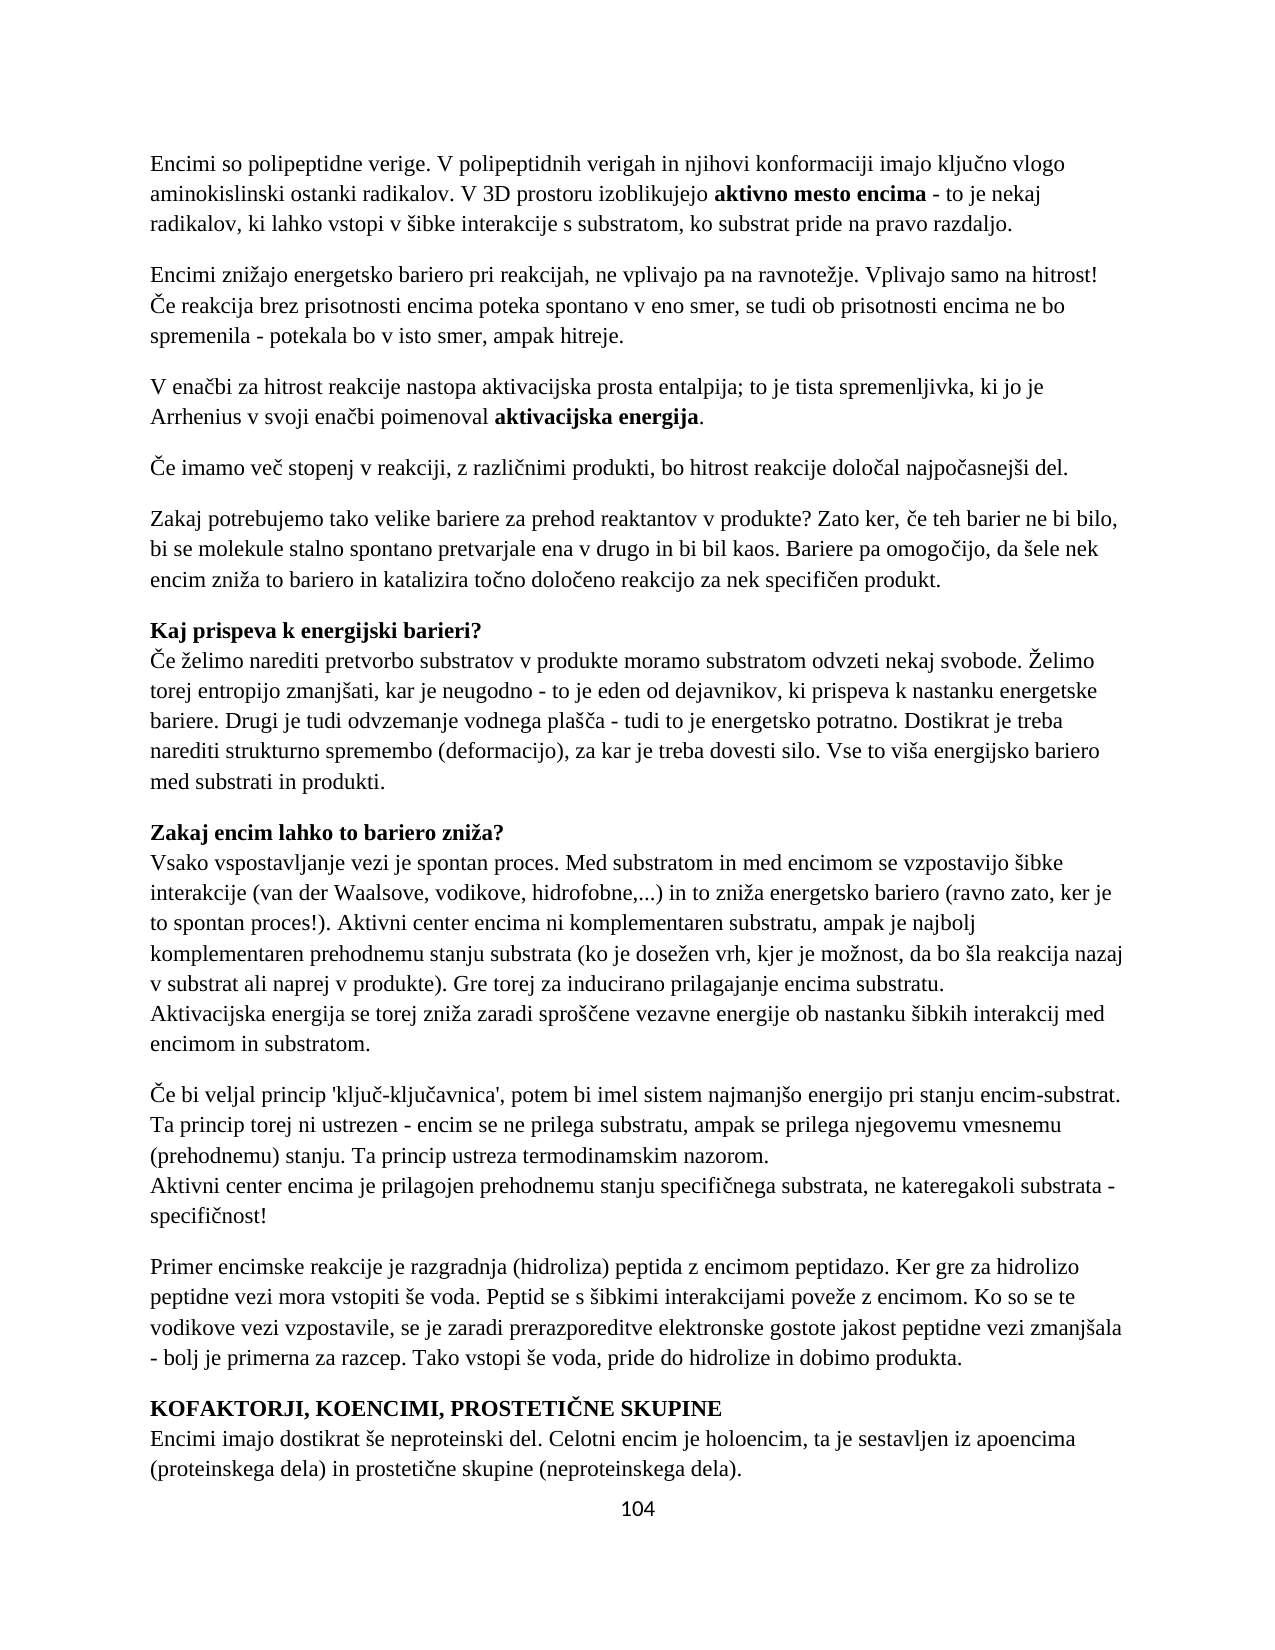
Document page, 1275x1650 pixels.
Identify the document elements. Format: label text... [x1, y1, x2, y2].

text V enačbi za hitrost reakcije nastopa aktivacijska prosta entalpija; to je tista spremenljivka, ki jo je Arrhenius v svoji enačbi poimenoval aktivacijska energija. [150, 373, 1125, 429]
text Zakaj potrebujemo tako velike bariere za prehod reaktantov v produkte? Zato ker, če teh barier ne bi bilo, bi se molekule stalno spontano pretvarjale ena v drugo in bi bil kaos. Bariere pa omogočijo, da šele nek encim zniža to bariero in katalizira točno določeno reakcijo za nek specifičen produkt. [150, 505, 1125, 592]
text Če imamo več stopenj v reakciji, z različnimi produkti, bo hitrost reakcije določal najpočasnejši del. [150, 454, 1125, 481]
text Encimi znižajo energetsko bariero pri reakcijah, ne vplivajo pa na ravnotežje. Vplivajo samo na hitrost! Če reakcija brez prisotnosti encima poteka spontano v eno smer, se tudi ob prisotnosti encima ne bo spremenila - potekala bo v isto smer, ampak hitreje. [150, 261, 1125, 348]
text Zakaj encim lahko to bariero zniža? Vsako vspostavljanje vezi je spontan proces. Med substratom in med encimom se vzpostavijo šibke interakcije (van der Waalsove, vodikove, hidrofobne,...) in to zniža energetsko bariero (ravno zato, ker je to spontan proces!). Aktivni center encima ni komplementaren substratu, ampak je najbolj komplementaren prehodnemu stanju substrata (ko je dosežen vrh, kjer je možnost, da bo šla reakcija nazaj v substrat ali naprej v produkte). Gre torej za inducirano prilagajanje encima substratu. Aktivacijska energija se torej zniža zaradi sproščene vezavne energije ob nastanku šibkih interakcij med encimom in substratom. [150, 819, 1125, 1057]
text Primer encimske reakcije je razgradnja (hidroliza) peptida z encimom peptidazo. Ker gre za hidrolizo peptidne vezi mora vstopiti še voda. Peptid se s šibkimi interakcijami poveže z encimom. Ko so se te vodikove vezi vzpostavile, se je zaradi prerazporeditve elektronske gostote jakost peptidne vezi zmanjšala - bolj je primerna za razcep. Tako vstopi še voda, pride do hidrolize in dobimo produkta. [150, 1253, 1125, 1370]
text Encimi so polipeptidne verige. V polipeptidnih verigah in njihovi konformaciji imajo ključno vlogo aminokislinski ostanki radikalov. V 3D prostoru izoblikujejo aktivno mesto encima - to je nekaj radikalov, ki lahko vstopi v šibke interakcije s substratom, ko substrat pride na pravo razdaljo. [150, 150, 1125, 237]
text Če bi veljal princip 'ključ-ključavnica', potem bi imel sistem najmanjšo energijo pri stanju encim-substrat. Ta princip torej ni ustrezen - encim se ne prilega substratu, ampak se prilega njegovemu vmesnemu (prehodnemu) stanju. Ta princip ustreza termodinamskim nazorom. Aktivni center encima je prilagojen prehodnemu stanju specifičnega substrata, ne kateregakoli substrata - specifičnost! [150, 1081, 1125, 1228]
text KOFAKTORJI, KOENCIMI, PROSTETIČNE SKUPINE Encimi imajo dostikrat še neproteinski del. Celotni encim je holoencim, ta je sestavljen iz apoencima (proteinskega dela) in prostetične skupine (neproteinskega dela). [150, 1395, 1125, 1482]
text Kaj prispeva k energijski barieri? Če želimo narediti pretvorbo substratov v produkte moramo substratom odvzeti nekaj svobode. Želimo torej entropijo zmanjšati, kar je neugodno - to je eden od dejavnikov, ki prispeva k nastanku energetske bariere. Drugi je tudi odvzemanje vodnega plašča - tudi to je energetsko potratno. Dostikrat je treba narediti strukturno spremembo (deformacijo), za kar je treba dovesti silo. Vse to viša energijsko bariero med substrati in produkti. [150, 617, 1125, 794]
